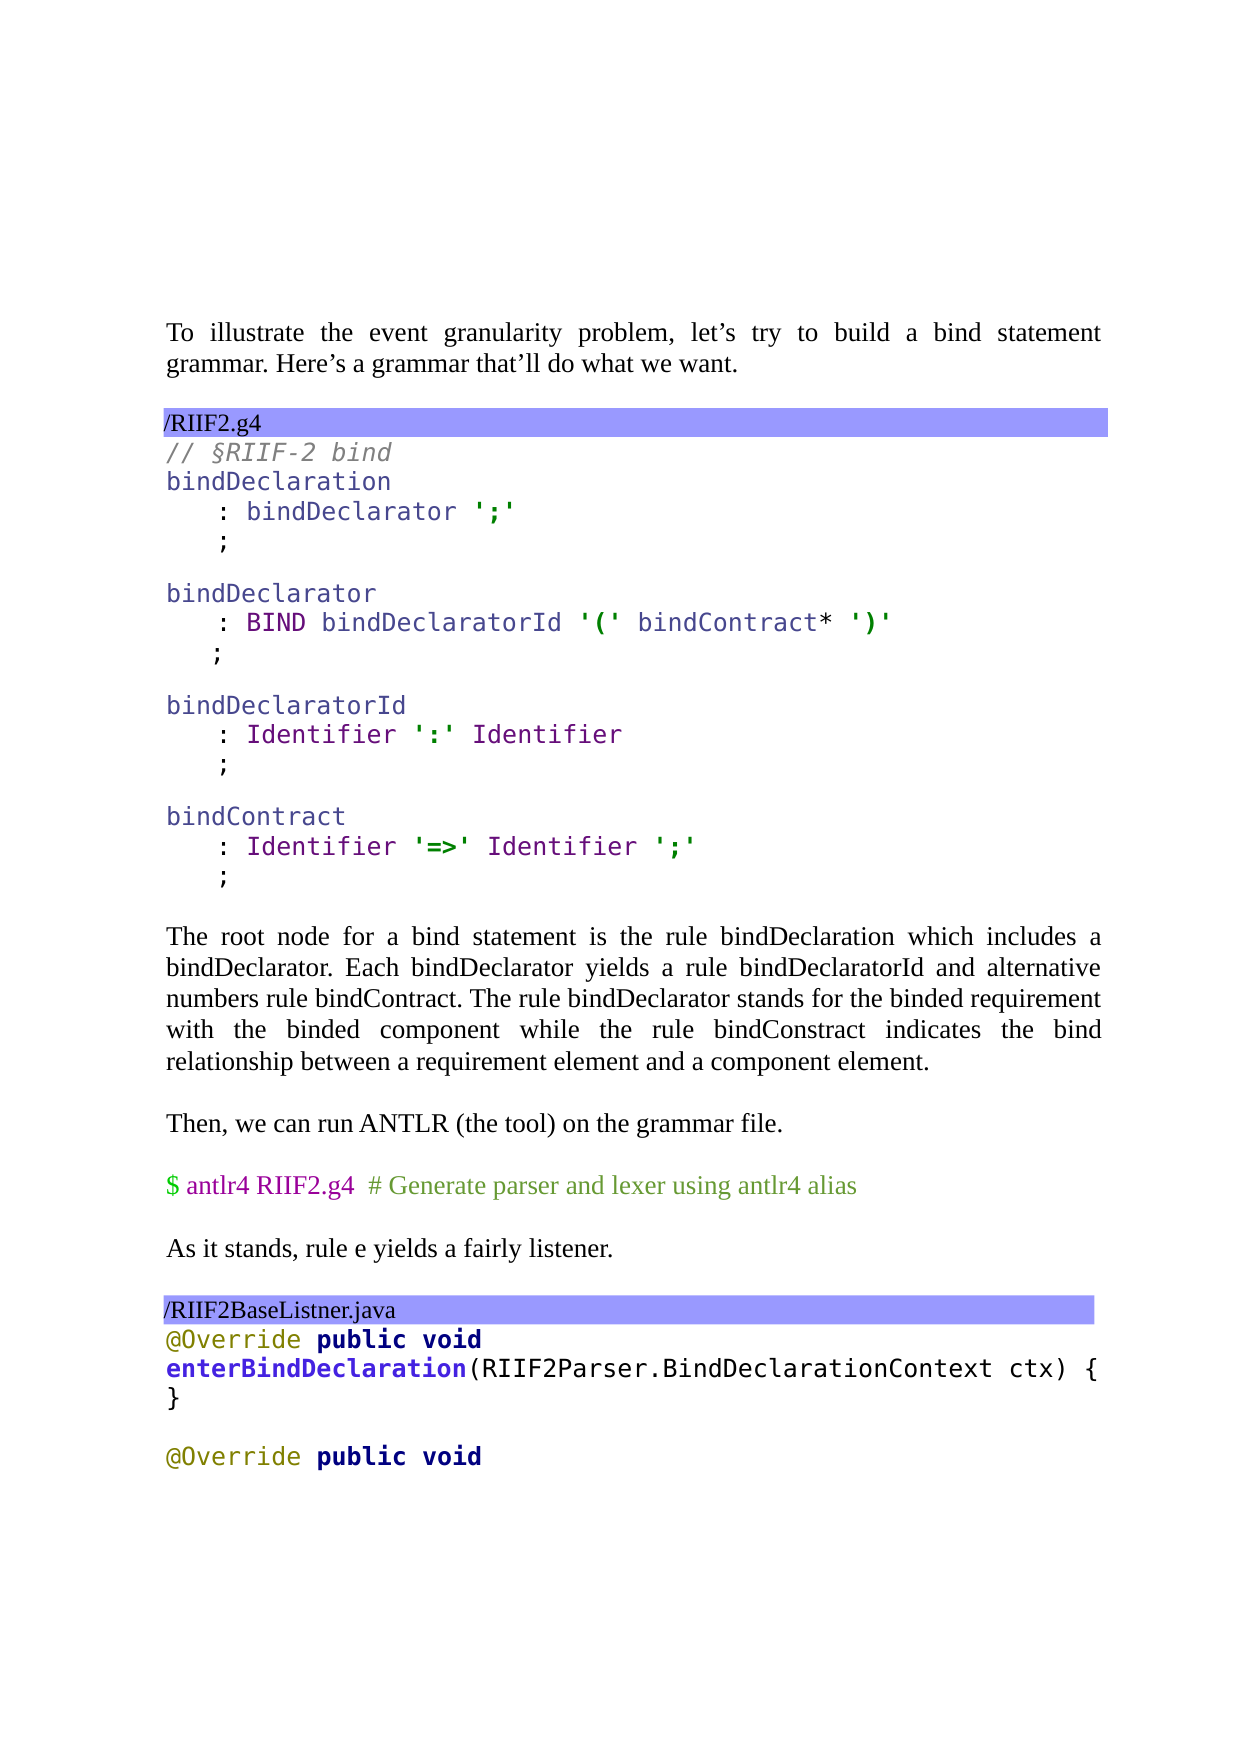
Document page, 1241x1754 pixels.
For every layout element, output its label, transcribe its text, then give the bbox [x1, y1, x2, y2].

text @Override public void [166, 1442, 1121, 1471]
text The root node for a bind statement is the rule bindDeclaration which includes a bindDeclarator. Each bindDeclarator yields a rule bindDeclaratorId and alternative numbers rule bindContract. The rule bindDeclarator stands for the binded requirement with the binded component while the rule bindConstract indicates the bind relationship between a requirement element and a component element. [166, 920, 1103, 1076]
text : Identifier '=>' Identifier ';' [166, 832, 1121, 861]
text // §RIIF-2 bind [166, 438, 1103, 468]
text : BIND bindDeclaratorId '(' bindContract* ')' [166, 608, 1121, 638]
text To illustrate the event granularity problem, let’s try to build a bind statement grammar. Here’s a grammar that’ll do what we want. [166, 316, 1103, 378]
text $ antlr4 RIIF2.g4 # Generate parser and lexer using antlr4 alias [166, 1169, 1103, 1201]
text Then, we can run ANTLR (the tool) on the grammar file. [166, 1107, 1103, 1138]
text ; [166, 861, 1121, 891]
text @Override public void enterBindDeclaration(RIIF2Parser.BindDeclarationContext ctx) { } [166, 1325, 1103, 1413]
text As it stands, rule e yields a fairly listener. [166, 1232, 1103, 1263]
text ; [166, 749, 1121, 779]
text : bindDeclarator ';' [166, 497, 1121, 526]
text bindContract [166, 803, 1121, 832]
text bindDeclarator [166, 579, 1121, 608]
text ; [166, 526, 1121, 556]
text ; [166, 638, 1121, 667]
text bindDeclaration [166, 468, 1121, 497]
text : Identifier ':' Identifier [166, 720, 1121, 749]
text bindDeclaratorId [166, 691, 1121, 720]
